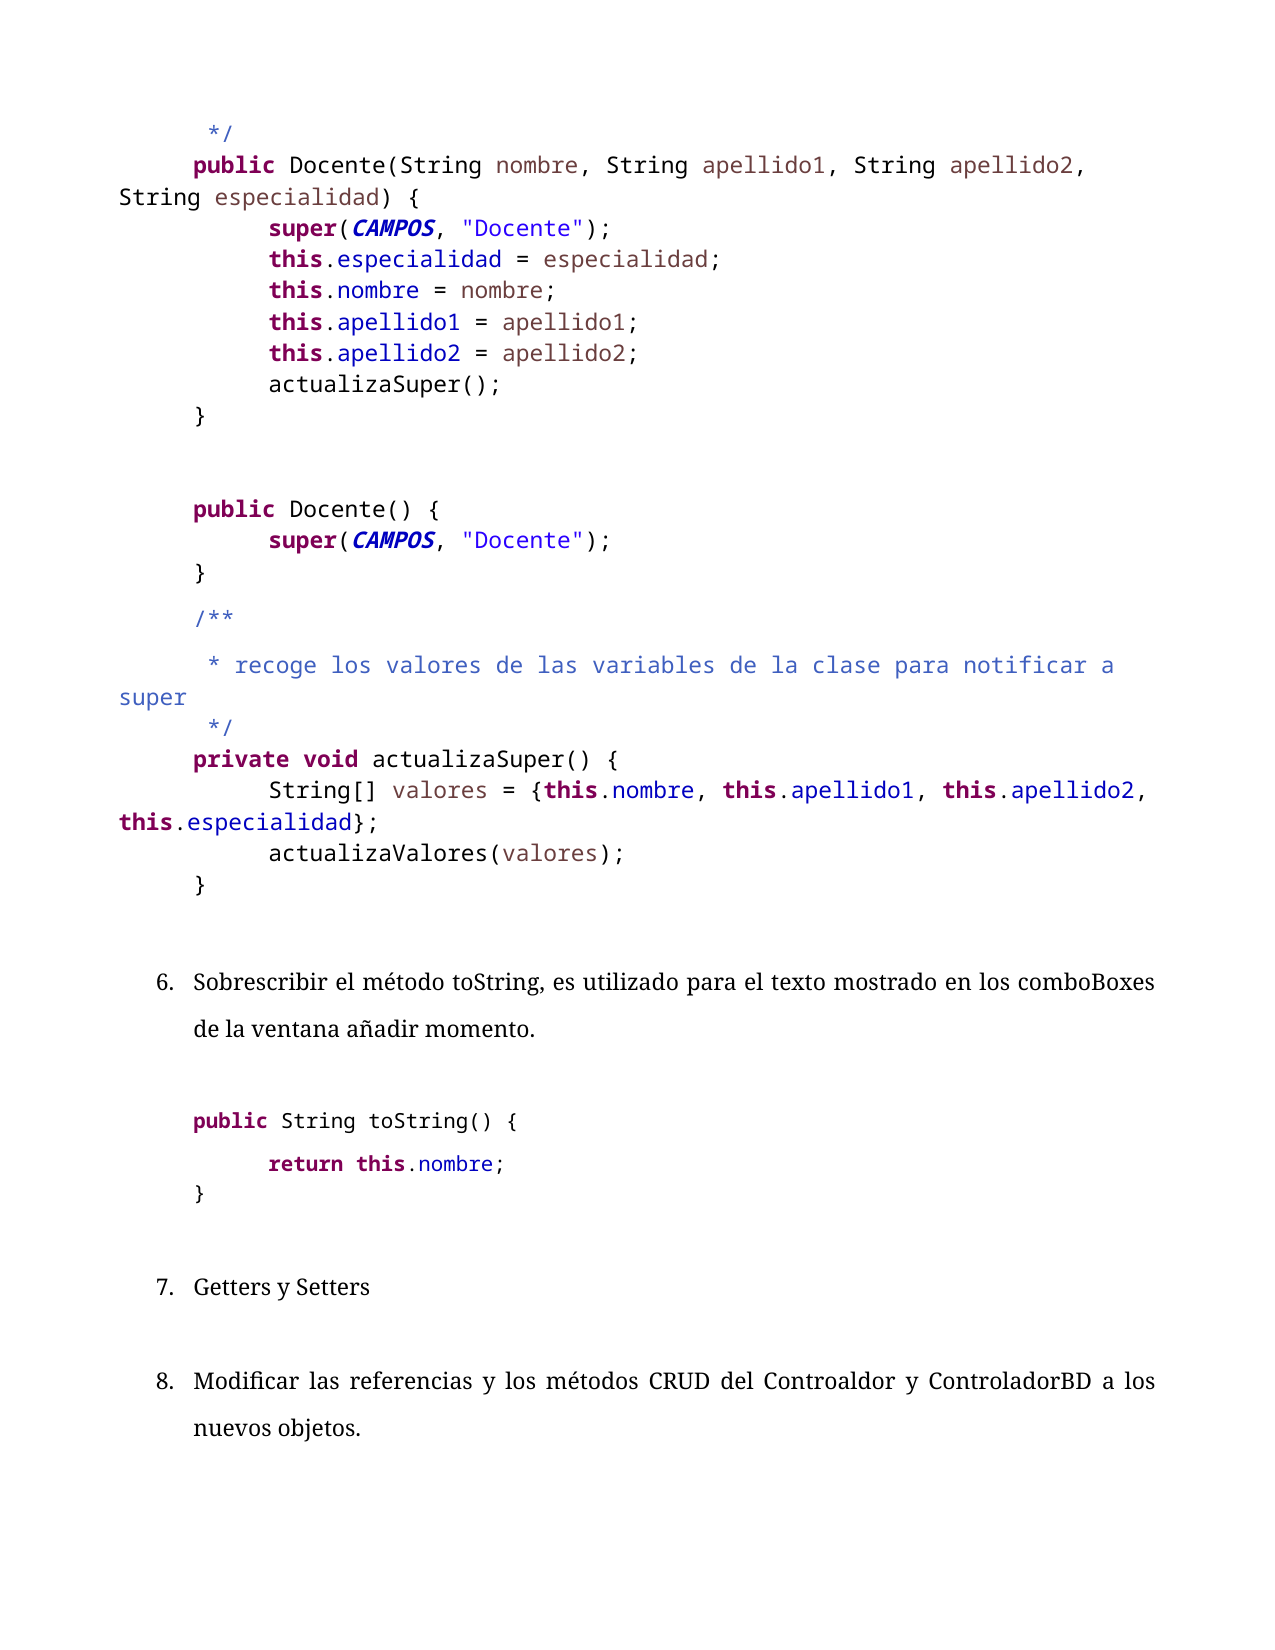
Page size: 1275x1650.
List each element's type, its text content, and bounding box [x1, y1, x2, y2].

text this.nombre = nombre; [118, 274, 1157, 306]
text super(CAMPOS, "Docente"); [118, 212, 1157, 243]
text return this.nombre; [118, 1149, 1157, 1178]
text actualizaValores(valores); [118, 837, 1157, 868]
text this.especialidad = especialidad; [118, 243, 1157, 274]
text */ [118, 712, 1157, 743]
text private void actualizaSuper() { [118, 743, 1157, 774]
list Sobrescribir el método toString, es utilizado para el texto mostrado en los comboBoxes de la ventana añadir momento. [156, 966, 1157, 1044]
text } [118, 556, 1157, 587]
text actualizaSuper(); [118, 368, 1157, 399]
text public Docente(String nombre, String apellido1, String apellido2, String especialidad) { [118, 149, 1157, 212]
text } [118, 1178, 1157, 1206]
text String[] valores = {this.nombre, this.apellido1, this.apellido2, this.especialidad}; [118, 774, 1157, 837]
text * recoge los valores de las variables de la clase para notificar a super [118, 649, 1157, 712]
text this.apellido1 = apellido1; [118, 306, 1157, 337]
text /** [118, 602, 1157, 634]
text public String toString() { [118, 1107, 1157, 1135]
text public Docente() { [118, 493, 1157, 524]
list Getters y Setters [156, 1271, 1157, 1303]
text } [118, 868, 1157, 899]
text super(CAMPOS, "Docente"); [118, 524, 1157, 556]
text this.apellido2 = apellido2; [118, 337, 1157, 368]
text */ [118, 118, 1157, 149]
text } [118, 399, 1157, 431]
list Modificar las referencias y los métodos CRUD del Controaldor y ControladorBD a los nuevos objetos. [156, 1365, 1157, 1443]
